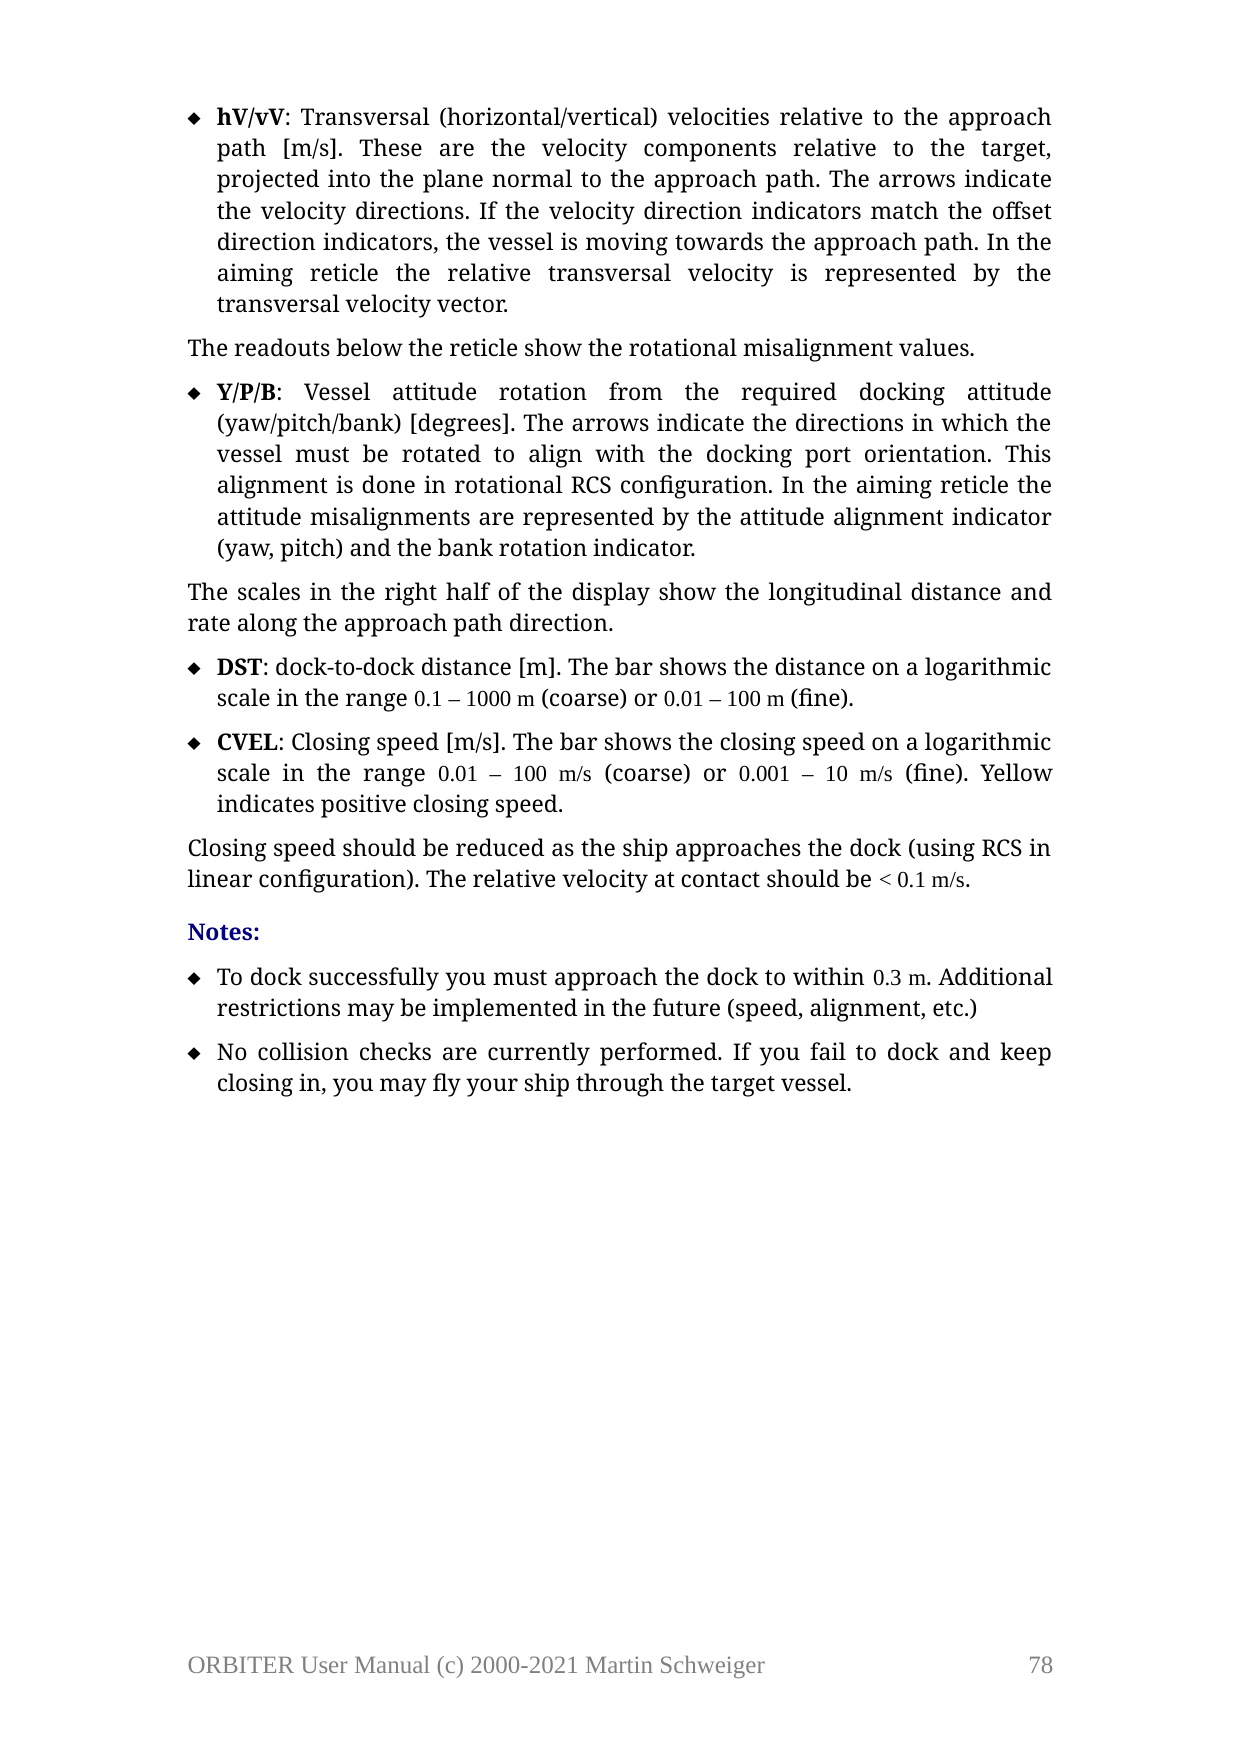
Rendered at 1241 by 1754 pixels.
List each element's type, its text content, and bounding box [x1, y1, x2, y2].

list DST: dock-to-dock distance [m]. The bar shows the distance on a logarithmic scale in the range 0.1 – 1000 m (coarse) or 0.01 – 100 m (fine). [187, 650, 1053, 712]
list CVEL: Closing speed [m/s]. The bar shows the closing speed on a logarithmic scale in the range 0.01 – 100 m/s (coarse) or 0.001 – 10 m/s (fine). Yellow indicates positive closing speed. [187, 725, 1053, 819]
text Closing speed should be reduced as the ship approaches the dock (using RCS in linear configuration). The relative velocity at contact should be < 0.1 m/s. [187, 831, 1053, 893]
list Y/P/B: Vessel attitude rotation from the required docking attitude (yaw/pitch/bank) [degrees]. The arrows indicate the directions in which the vessel must be rotated to align with the docking port orientation. This alignment is done in rotational RCS configuration. In the aiming reticle the attitude misalignments are represented by the attitude alignment indicator (yaw, pitch) and the bank rotation indicator. [187, 375, 1053, 563]
list No collision checks are currently performed. If you fail to dock and keep closing in, you may fly your ship through the target vessel. [187, 1035, 1053, 1098]
list To dock successfully you must approach the dock to within 0.3 m. Additional restrictions may be implemented in the future (speed, alignment, etc.) [187, 960, 1053, 1023]
subtitle Notes: [187, 916, 1053, 947]
list hV/vV: Transversal (horizontal/vertical) velocities relative to the approach path [m/s]. These are the velocity components relative to the target, projected into the plane normal to the approach path. The arrows indicate the velocity directions. If the velocity direction indicators match the offset direction indicators, the vessel is moving towards the approach path. In the aiming reticle the relative transversal velocity is represented by the transversal velocity vector. [187, 100, 1053, 319]
text The scales in the right half of the display show the longitudinal distance and rate along the approach path direction. [187, 575, 1053, 638]
text The readouts below the reticle show the rotational misalignment values. [187, 332, 1053, 363]
